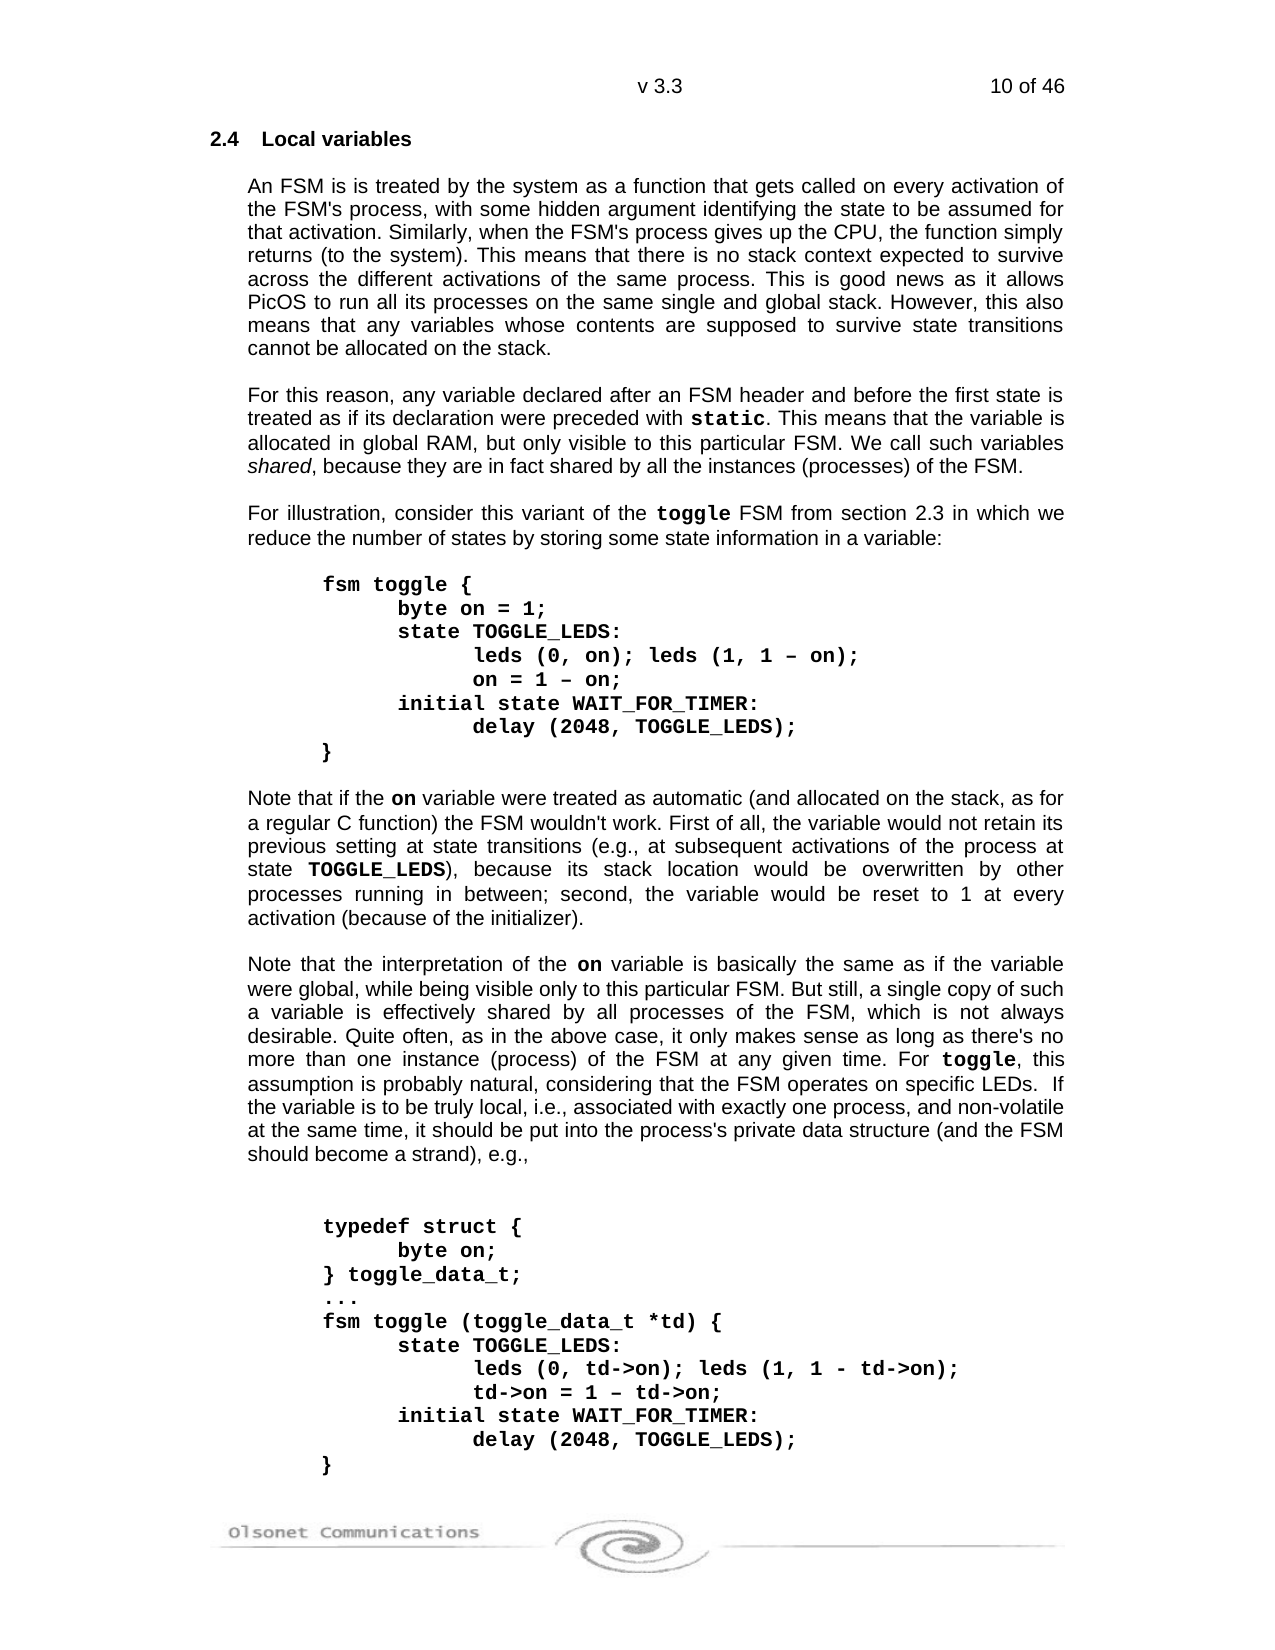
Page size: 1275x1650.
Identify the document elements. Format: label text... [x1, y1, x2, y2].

text ... [247, 1287, 1065, 1311]
text delay (2048, TOGGLE_LEDS); [247, 716, 1065, 740]
text on = 1 – on; [247, 669, 1065, 692]
text } [247, 740, 1065, 763]
text delay (2048, TOGGLE_LEDS); [247, 1429, 1065, 1453]
text leds (0, on); leds (1, 1 – on); [247, 645, 1065, 669]
text } toggle_data_t; [247, 1264, 1065, 1287]
text Note that the interpretation of the on variable is basically the same as if the variable were global, while being visible only to this particular FSM. But still, a single copy of such a variable is effectively shared by all processes of the FSM, which is not always desirable. Quite often, as in the above case, it only makes sense as long as there's no more than one instance (process) of the FSM at any given time. For toggle, this assumption is probably natural, considering that the FSM operates on specific LEDs. If the variable is to be truly local, i.e., associated with exactly one process, and non-volatile at the same time, it should be put into the process's private data structure (and the FSM should become a strand), e.g., [247, 953, 1065, 1165]
text For this reason, any variable declared after an FSM header and before the first state is treated as if its declaration were preceded with static. This means that the variable is allocated in global RAM, but only visible to this particular FSM. We call such variables shared, because they are in fact shared by all the instances (processes) of the FSM. [247, 383, 1065, 478]
text td->on = 1 – td->on; [247, 1382, 1065, 1406]
text byte on; [247, 1240, 1065, 1264]
text leds (0, td->on); leds (1, 1 - td->on); [247, 1358, 1065, 1382]
text byte on = 1; [247, 598, 1065, 622]
subtitle Local variables [210, 128, 1065, 151]
text fsm toggle (toggle_data_t *td) { [247, 1311, 1065, 1334]
text initial state WAIT_FOR_TIMER: [247, 692, 1065, 716]
text An FSM is is treated by the system as a function that gets called on every activation of the FSM's process, with some hidden argument identifying the state to be assumed for that activation. Similarly, when the FSM's process gives up the CPU, the function simply returns (to the system). This means that there is no stack context expected to survive across the different activations of the same process. This is good news as it allows PicOS to run all its processes on the same single and global stack. However, this also means that any variables whose contents are supposed to survive state transitions cannot be allocated on the stack. [247, 174, 1065, 360]
picture [210, 1504, 1065, 1596]
text Note that if the on variable were treated as automatic (and allocated on the stack, as for a regular C function) the FSM wouldn't work. First of all, the variable would not retain its previous setting at state transitions (e.g., at subsequent activations of the process at state TOGGLE_LEDS), because its stack location would be overwritten by other processes running in between; second, the variable would be reset to 1 at every activation (because of the initializer). [247, 786, 1065, 929]
text initial state WAIT_FOR_TIMER: [247, 1406, 1065, 1429]
text For illustration, consider this variant of the toggle FSM from section 2.3 in which we reduce the number of states by storing some state information in a variable: [247, 501, 1065, 549]
text state TOGGLE_LEDS: [247, 1334, 1065, 1358]
text } [247, 1453, 1065, 1476]
text fsm toggle { [247, 573, 1065, 598]
text state TOGGLE_LEDS: [247, 622, 1065, 645]
text typedef struct { [247, 1216, 1065, 1240]
